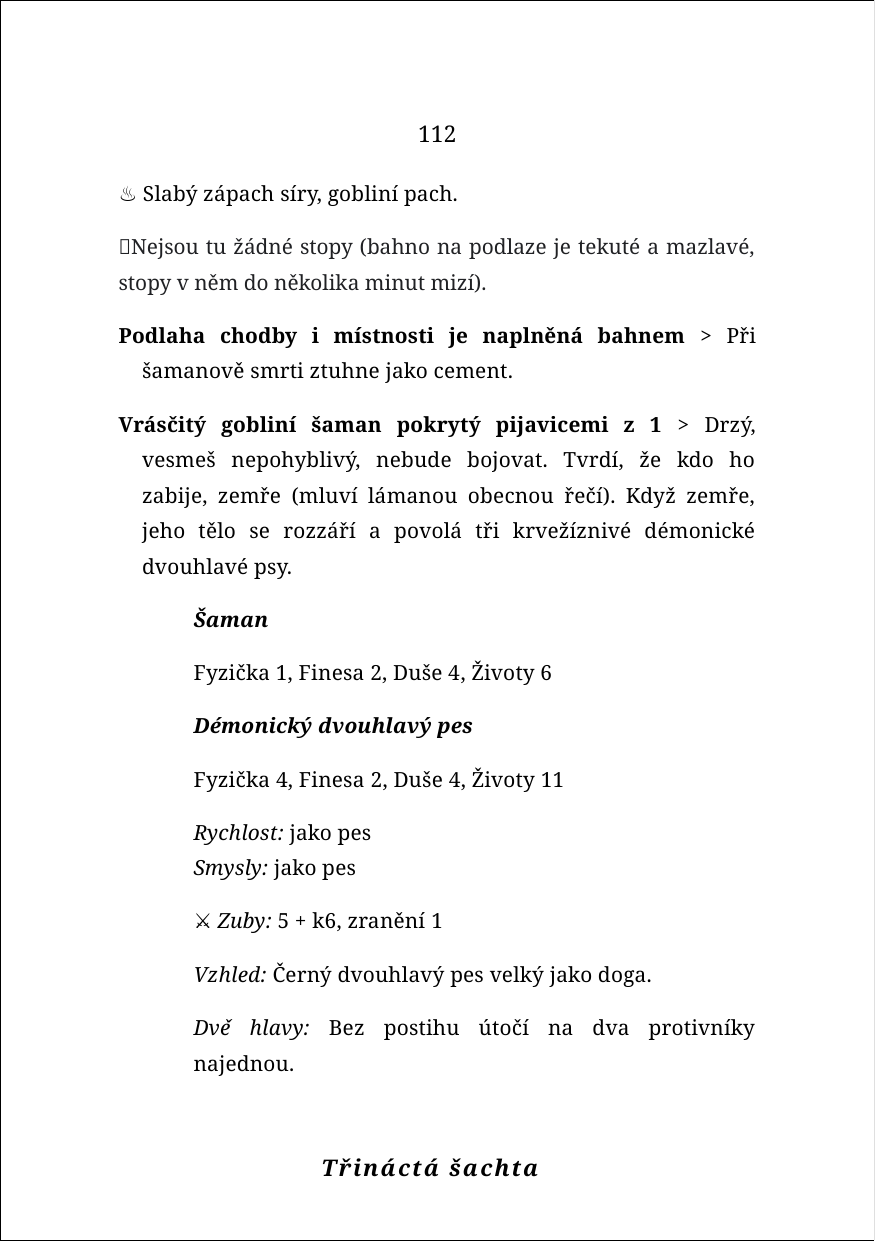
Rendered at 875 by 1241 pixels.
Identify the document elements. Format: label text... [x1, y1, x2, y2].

text Podlaha chodby i místnosti je naplněná bahnem > Při šamanově smrti ztuhne jako cement. [118, 321, 756, 385]
list Smysly: jako pes [156, 853, 756, 882]
list Fyzička 4, Finesa 2, Duše 4, Životy 11 [156, 765, 756, 793]
list Fyzička 1, Finesa 2, Duše 4, Životy 6 [156, 658, 756, 687]
list Šaman [156, 605, 756, 633]
text 👣Nejsou tu žádné stopy (bahno na podlaze je tekuté a mazlavé, stopy v něm do několika minut mizí). [118, 232, 756, 296]
list Vzhled: Černý dvouhlavý pes velký jako doga. [156, 960, 756, 988]
text ♨ Slabý zápach síry, gobliní pach. [118, 179, 756, 207]
list Rychlost: jako pes [156, 818, 756, 846]
text Vrásčitý gobliní šaman pokrytý pijavicemi z 1 > Drzý, vesmeš nepohyblivý, nebude bojovat. Tvrdí, že kdo ho zabije, zemře (mluví lámanou obecnou řečí). Když zemře, jeho tělo se rozzáří a povolá tři krvežíznivé démonické dvouhlavé psy. [118, 410, 756, 580]
list Démonický dvouhlavý pes [156, 711, 756, 740]
list Dvě hlavy: Bez postihu útočí na dva protivníky najednou. [156, 1013, 756, 1077]
list ⚔ Zuby: 5 + k6, zranění 1 [156, 907, 756, 935]
